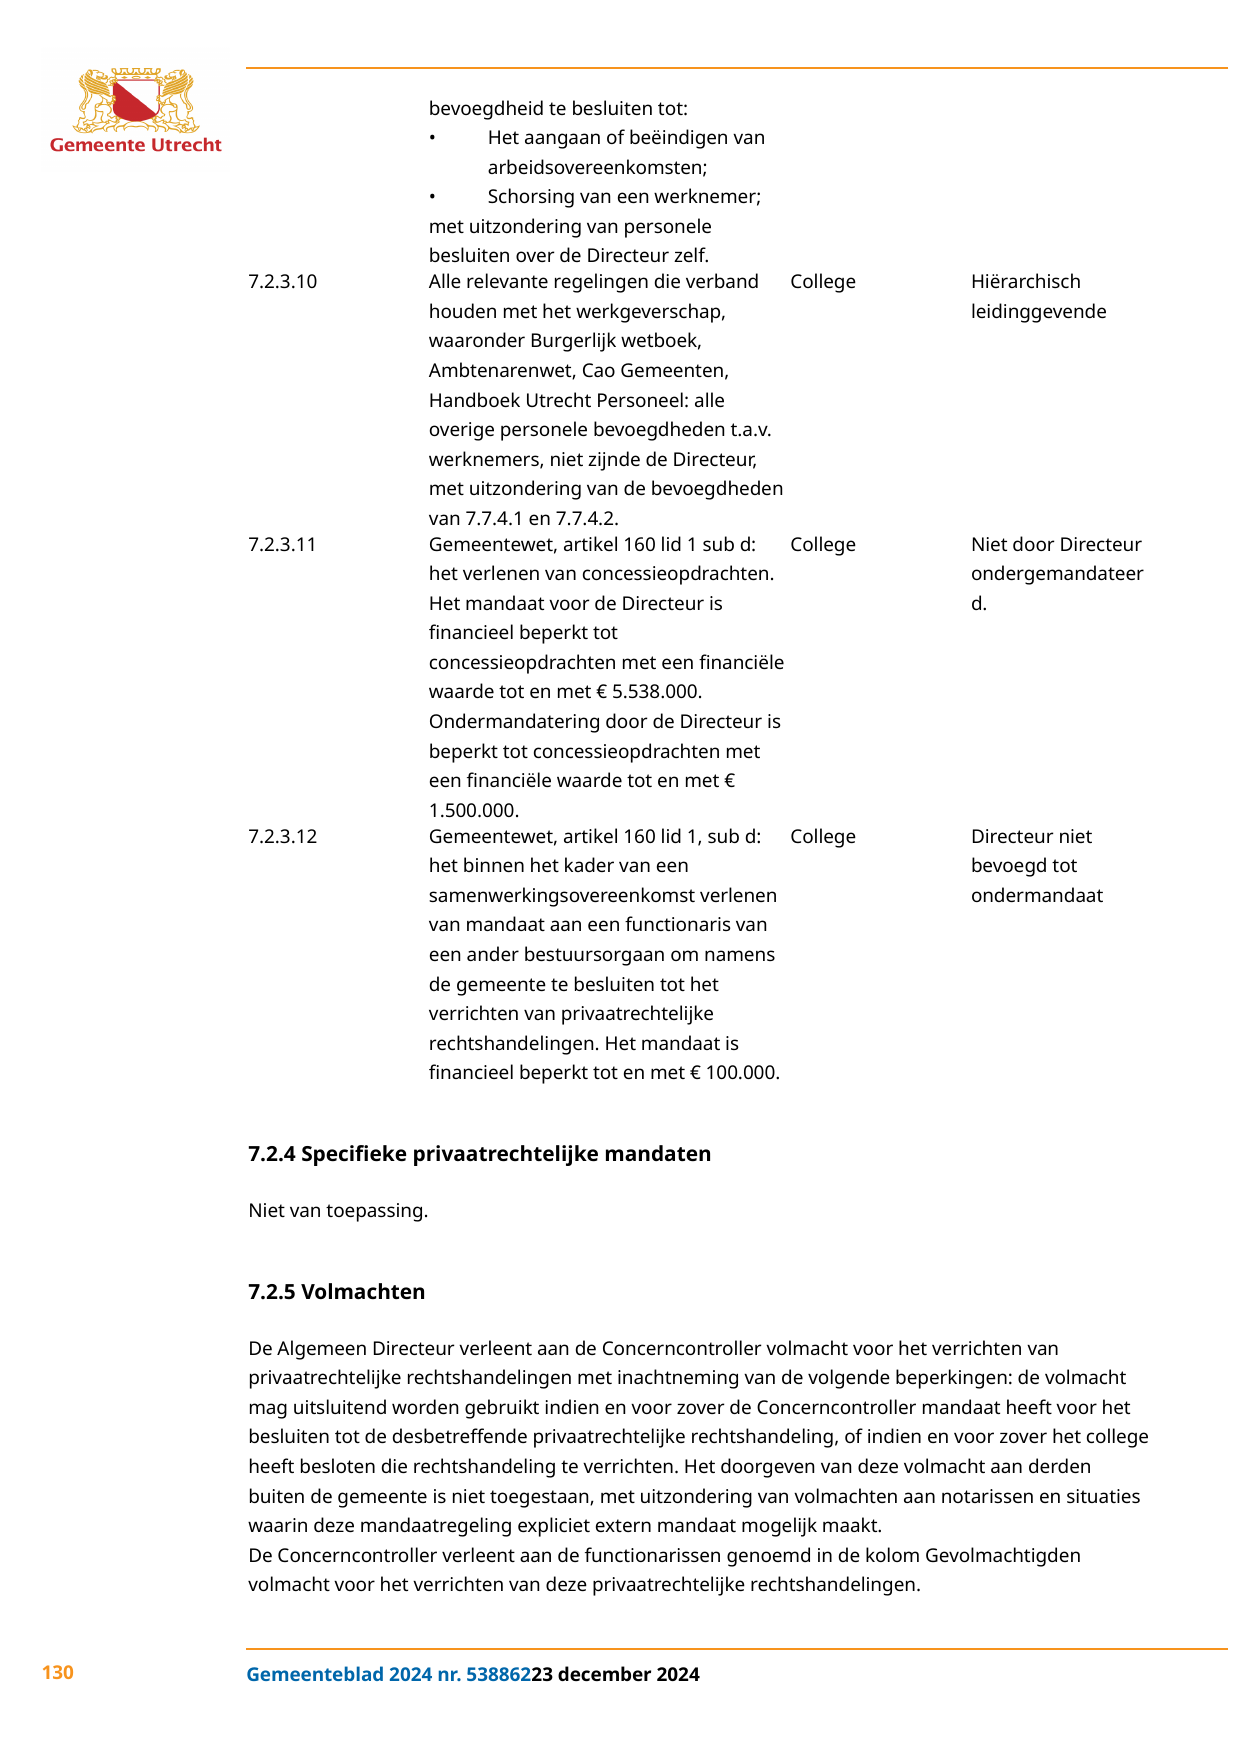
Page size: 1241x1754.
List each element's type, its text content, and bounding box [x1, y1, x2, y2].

text De Concerncontroller verleent aan de functionarissen genoemd in de kolom Gevolmachtigden volmacht voor het verrichten van deze privaatrechtelijke rechtshandelingen. [248, 1542, 1152, 1597]
text Niet van toepassing. [248, 1197, 1152, 1223]
table_cell [790, 95, 971, 268]
table_cell 7.2.3.10 [248, 269, 429, 531]
table_cell College [790, 823, 971, 1085]
table_cell Directeur niet bevoegd tot ondermandaat [971, 823, 1152, 1085]
table_cell College [790, 269, 971, 531]
picture [41, 47, 231, 172]
table_cell 7.2.3.12 [248, 823, 429, 1085]
table_cell Hiërarchisch leidinggevende [971, 269, 1152, 531]
table_cell bevoegdheid te besluiten tot: Het aangaan of beëindigen van arbeidsovereenkomsten; Schorsing van een werknemer; met uitzondering van personele besluiten over de Directeur zelf. [429, 95, 790, 268]
text 7.2.4 Specifieke privaatrechtelijke mandaten [248, 1139, 1152, 1167]
table_cell Gemeentewet, artikel 160 lid 1, sub d: het binnen het kader van een samenwerkingsovereenkomst verlenen van mandaat aan een functionaris van een ander bestuursorgaan om namens de gemeente te besluiten tot het verrichten van privaatrechtelijke rechtshandelingen. Het mandaat is financieel beperkt tot en met € 100.000. [429, 823, 790, 1085]
text De Algemeen Directeur verleent aan de Concerncontroller volmacht voor het verrichten van privaatrechtelijke rechtshandelingen met inachtneming van de volgende beperkingen: de volmacht mag uitsluitend worden gebruikt indien en voor zover de Concerncontroller mandaat heeft voor het besluiten tot de desbetreffende privaatrechtelijke rechtshandeling, of indien en voor zover het college heeft besloten die rechtshandeling te verrichten. Het doorgeven van deze volmacht aan derden buiten de gemeente is niet toegestaan, met uitzondering van volmachten aan notarissen en situaties waarin deze mandaatregeling expliciet extern mandaat mogelijk maakt. [248, 1335, 1152, 1538]
table_cell Gemeentewet, artikel 160 lid 1 sub d: het verlenen van concessieopdrachten. Het mandaat voor de Directeur is financieel beperkt tot concessieopdrachten met een financiële waarde tot en met € 5.538.000. Ondermandatering door de Directeur is beperkt tot concessieopdrachten met een financiële waarde tot en met € 1.500.000. [429, 531, 790, 823]
table_cell [971, 95, 1152, 268]
table_cell College [790, 531, 971, 823]
table_cell Niet door Directeur ondergemandateerd. [971, 531, 1152, 823]
table_cell 7.2.3.11 [248, 531, 429, 823]
table_cell [248, 95, 429, 268]
table_cell Alle relevante regelingen die verband houden met het werkgeverschap, waaronder Burgerlijk wetboek, Ambtenarenwet, Cao Gemeenten, Handboek Utrecht Personeel: alle overige personele bevoegdheden t.a.v. werknemers, niet zijnde de Directeur, met uitzondering van de bevoegdheden van 7.7.4.1 en 7.7.4.2. [429, 269, 790, 531]
text 7.2.5 Volmachten [248, 1277, 1152, 1305]
